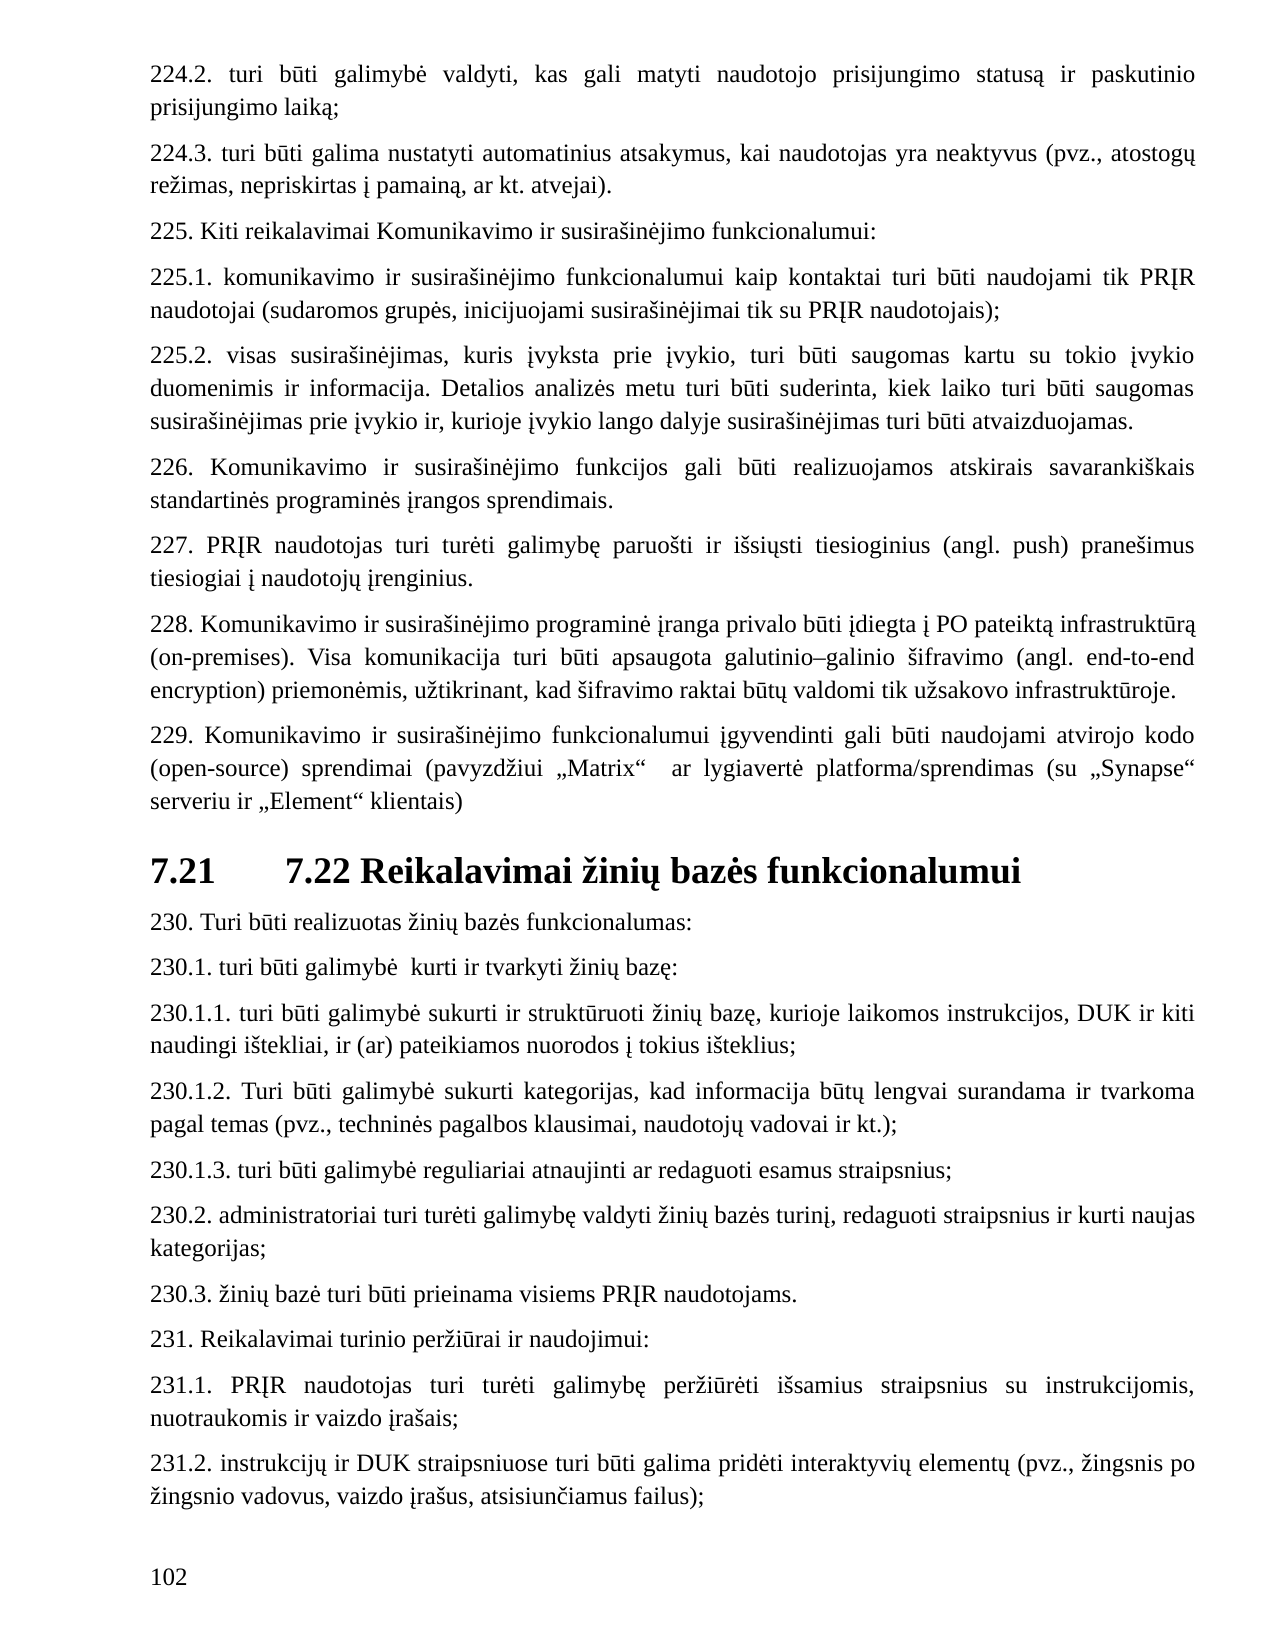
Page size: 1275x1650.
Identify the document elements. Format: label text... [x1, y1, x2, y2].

text 225. Kiti reikalavimai Komunikavimo ir susirašinėjimo funkcionalumui: [150, 216, 1196, 245]
text 230.1.2. Turi būti galimybė sukurti kategorijas, kad informacija būtų lengvai surandama ir tvarkoma pagal temas (pvz., techninės pagalbos klausimai, naudotojų vadovai ir kt.); [150, 1076, 1196, 1138]
text 230.1.3. turi būti galimybė reguliariai atnaujinti ar redaguoti esamus straipsnius; [150, 1155, 1196, 1183]
text 230.2. administratoriai turi turėti galimybę valdyti žinių bazės turinį, redaguoti straipsnius ir kurti naujas kategorijas; [150, 1200, 1196, 1262]
text 231.1. PRĮR naudotojas turi turėti galimybę peržiūrėti išsamius straipsnius su instrukcijomis, nuotraukomis ir vaizdo įrašais; [150, 1370, 1196, 1432]
text 225.1. komunikavimo ir susirašinėjimo funkcionalumui kaip kontaktai turi būti naudojami tik PRĮR naudotojai (sudaromos grupės, inicijuojami susirašinėjimai tik su PRĮR naudotojais); [150, 262, 1196, 323]
text 224.3. turi būti galima nustatyti automatinius atsakymus, kai naudotojas yra neaktyvus (pvz., atostogų režimas, nepriskirtas į pamainą, ar kt. atvejai). [150, 138, 1196, 199]
text 230.3. žinių bazė turi būti prieinama visiems PRĮR naudotojams. [150, 1279, 1196, 1307]
text 231. Reikalavimai turinio peržiūrai ir naudojimui: [150, 1324, 1196, 1353]
text 227. PRĮR naudotojas turi turėti galimybę paruošti ir išsiųsti tiesioginius (angl. push) pranešimus tiesiogiai į naudotojų įrenginius. [150, 530, 1196, 592]
subtitle 7.22 Reikalavimai žinių bazės funkcionalumui [150, 849, 1196, 892]
text 230.1.1. turi būti galimybė sukurti ir struktūruoti žinių bazę, kurioje laikomos instrukcijos, DUK ir kiti naudingi ištekliai, ir (ar) pateikiamos nuorodos į tokius išteklius; [150, 998, 1196, 1059]
text 230.1. turi būti galimybė kurti ir tvarkyti žinių bazę: [150, 952, 1196, 981]
text 231.2. instrukcijų ir DUK straipsniuose turi būti galima pridėti interaktyvių elementų (pvz., žingsnis po žingsnio vadovus, vaizdo įrašus, atsisiunčiamus failus); [150, 1448, 1196, 1510]
text 229. Komunikavimo ir susirašinėjimo funkcionalumui įgyvendinti gali būti naudojami atvirojo kodo (open-source) sprendimai (pavyzdžiui „Matrix“ ar lygiavertė platforma/sprendimas (su „Synapse“ serveriu ir „Element“ klientais) [150, 720, 1196, 815]
text 230. Turi būti realizuotas žinių bazės funkcionalumas: [150, 907, 1196, 935]
text 225.2. visas susirašinėjimas, kuris įvyksta prie įvykio, turi būti saugomas kartu su tokio įvykio duomenimis ir informacija. Detalios analizės metu turi būti suderinta, kiek laiko turi būti saugomas susirašinėjimas prie įvykio ir, kurioje įvykio lango dalyje susirašinėjimas turi būti atvaizduojamas. [150, 340, 1196, 435]
text 224.2. turi būti galimybė valdyti, kas gali matyti naudotojo prisijungimo statusą ir paskutinio prisijungimo laiką; [150, 59, 1196, 121]
text 228. Komunikavimo ir susirašinėjimo programinė įranga privalo būti įdiegta į PO pateiktą infrastruktūrą (on-premises). Visa komunikacija turi būti apsaugota galutinio–galinio šifravimo (angl. end-to-end encryption) priemonėmis, užtikrinant, kad šifravimo raktai būtų valdomi tik užsakovo infrastruktūroje. [150, 609, 1196, 704]
text 226. Komunikavimo ir susirašinėjimo funkcijos gali būti realizuojamos atskirais savarankiškais standartinės programinės įrangos sprendimais. [150, 452, 1196, 513]
